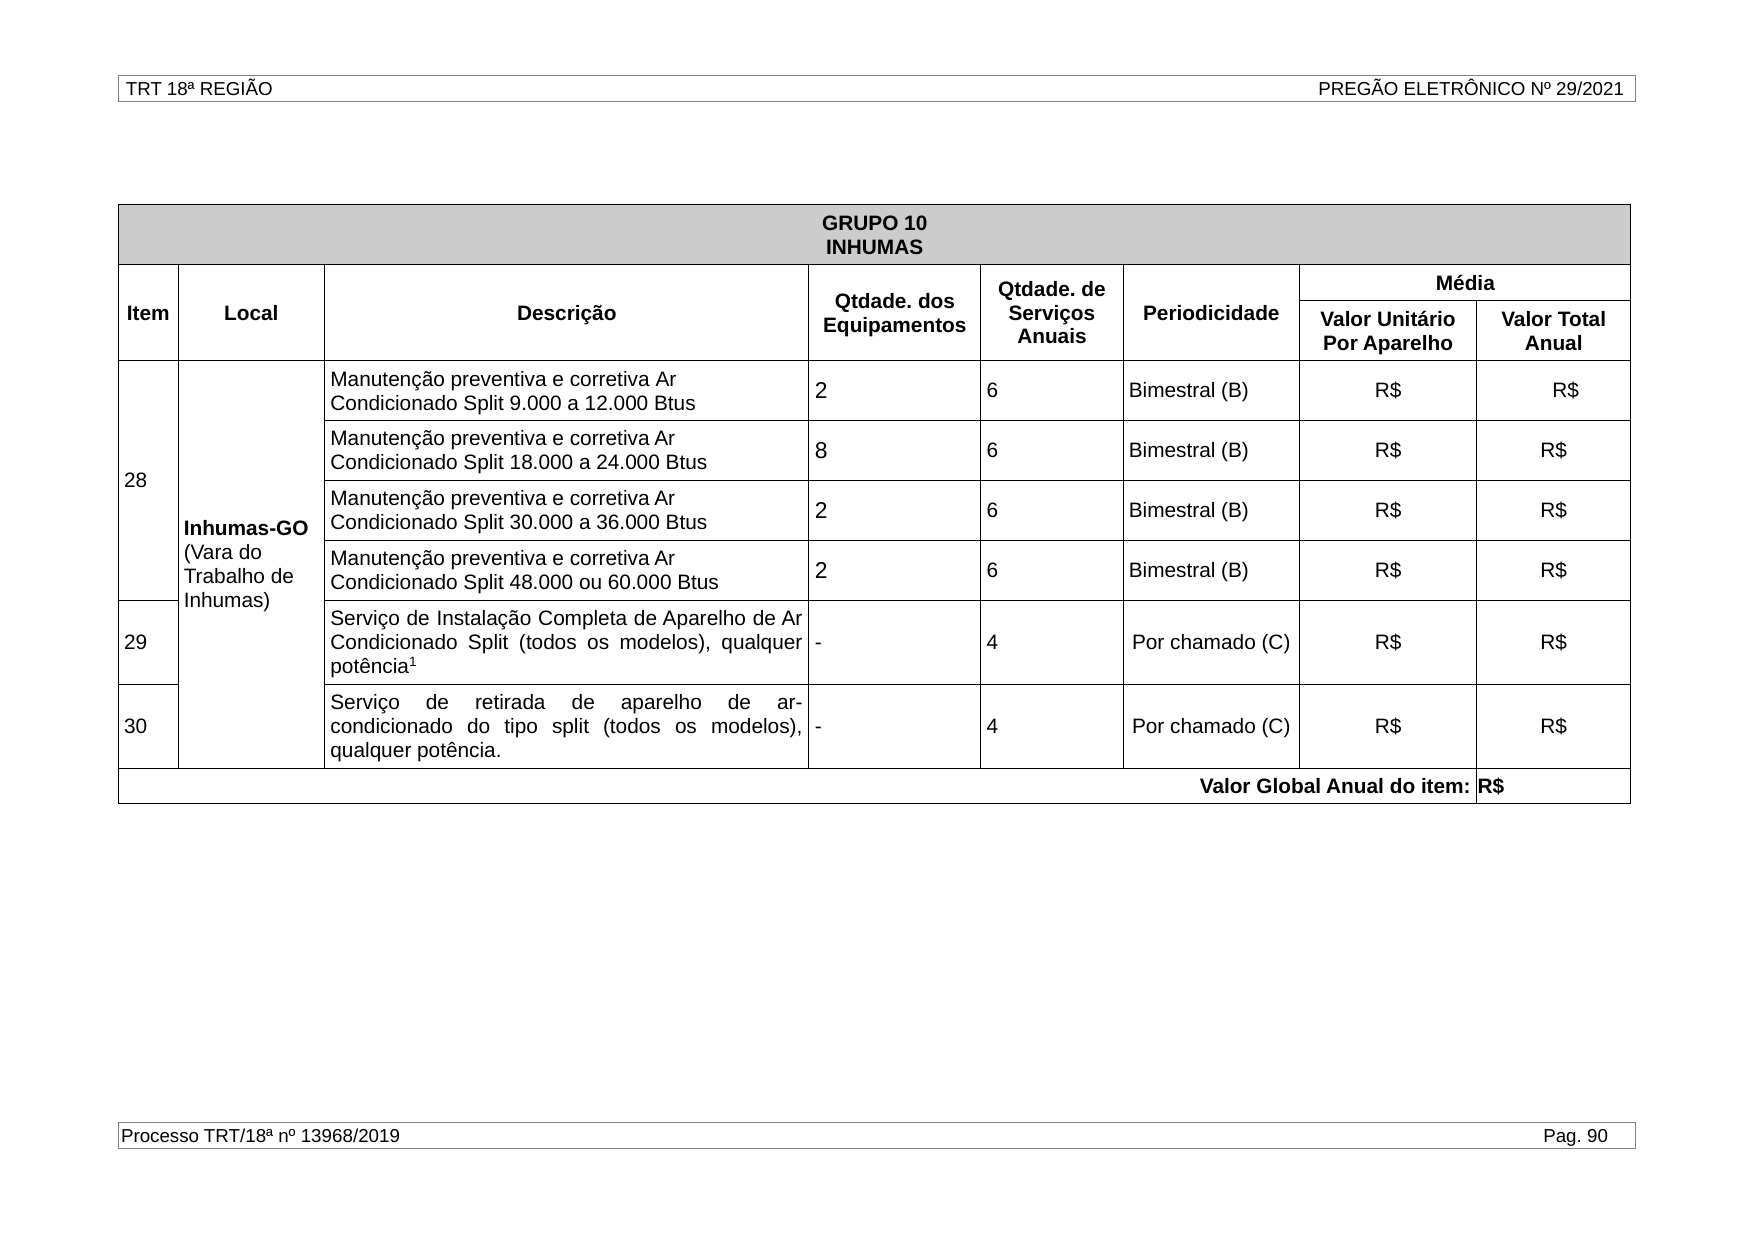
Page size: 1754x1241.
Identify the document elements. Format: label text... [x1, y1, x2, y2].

table_cell Serviço de Instalação Completa de Aparelho de Ar Condicionado Split (todos os modelos), qualquer potência1 [325, 601, 808, 683]
table_cell R$ [1300, 481, 1476, 540]
table_cell 30 [119, 685, 178, 767]
table_cell Inhumas-GO (Vara do Trabalho de Inhumas) [179, 361, 324, 767]
table_cell R$ [1300, 361, 1476, 420]
table_cell R$ [1477, 481, 1630, 540]
table_cell Descrição [325, 265, 808, 360]
table_cell Periodicidade [1124, 265, 1299, 360]
table_cell 4 [981, 685, 1123, 767]
table_header GRUPO 10 INHUMAS [119, 205, 1630, 264]
table_cell 29 [119, 601, 178, 683]
table_cell R$ [1477, 421, 1630, 480]
table_cell R$ [1477, 601, 1630, 683]
table_cell Valor Unitário Por Aparelho [1300, 301, 1476, 360]
table_cell R$ [1477, 769, 1630, 803]
table_cell Bimestral (B) [1124, 541, 1299, 600]
table_cell Média [1300, 265, 1630, 300]
table_cell R$ [1300, 685, 1476, 767]
table_cell 6 [981, 481, 1123, 540]
table_cell R$ [1477, 541, 1630, 600]
table_cell Manutenção preventiva e corretiva Ar Condicionado Split 18.000 a 24.000 Btus [325, 421, 808, 480]
table_cell 2 [809, 481, 980, 540]
table_cell R$ [1300, 421, 1476, 480]
table_cell - [809, 601, 980, 683]
table_cell Manutenção preventiva e corretiva Ar Condicionado Split 9.000 a 12.000 Btus [325, 361, 808, 420]
table_cell R$ [1300, 541, 1476, 600]
table_cell 6 [981, 421, 1123, 480]
table_cell 6 [981, 541, 1123, 600]
table_cell Por chamado (C) [1124, 601, 1299, 683]
table_cell Bimestral (B) [1124, 421, 1299, 480]
table_cell 6 [981, 361, 1123, 420]
table_cell 2 [809, 361, 980, 420]
table_cell Qtdade. de Serviços Anuais [981, 265, 1123, 360]
table_cell R$ [1477, 361, 1630, 420]
table_cell 28 [119, 361, 178, 600]
table_cell Qtdade. dos Equipamentos [809, 265, 980, 360]
table_cell 8 [809, 421, 980, 480]
table_cell Por chamado (C) [1124, 685, 1299, 767]
table_cell 2 [809, 541, 980, 600]
table_cell R$ [1300, 601, 1476, 683]
table_cell Item [119, 265, 178, 360]
table_cell Manutenção preventiva e corretiva Ar Condicionado Split 30.000 a 36.000 Btus [325, 481, 808, 540]
table_cell Bimestral (B) [1124, 481, 1299, 540]
table_cell Valor Global Anual do item: [119, 769, 1476, 803]
table_cell 4 [981, 601, 1123, 683]
table_cell Valor Total Anual [1477, 301, 1630, 360]
table_cell Serviço de retirada de aparelho de ar-condicionado do tipo split (todos os modelos), qualquer potência. [325, 685, 808, 767]
table_cell Manutenção preventiva e corretiva Ar Condicionado Split 48.000 ou 60.000 Btus [325, 541, 808, 600]
table_cell Bimestral (B) [1124, 361, 1299, 420]
table_cell R$ [1477, 685, 1630, 767]
table_cell - [809, 685, 980, 767]
table_cell Local [179, 265, 324, 360]
